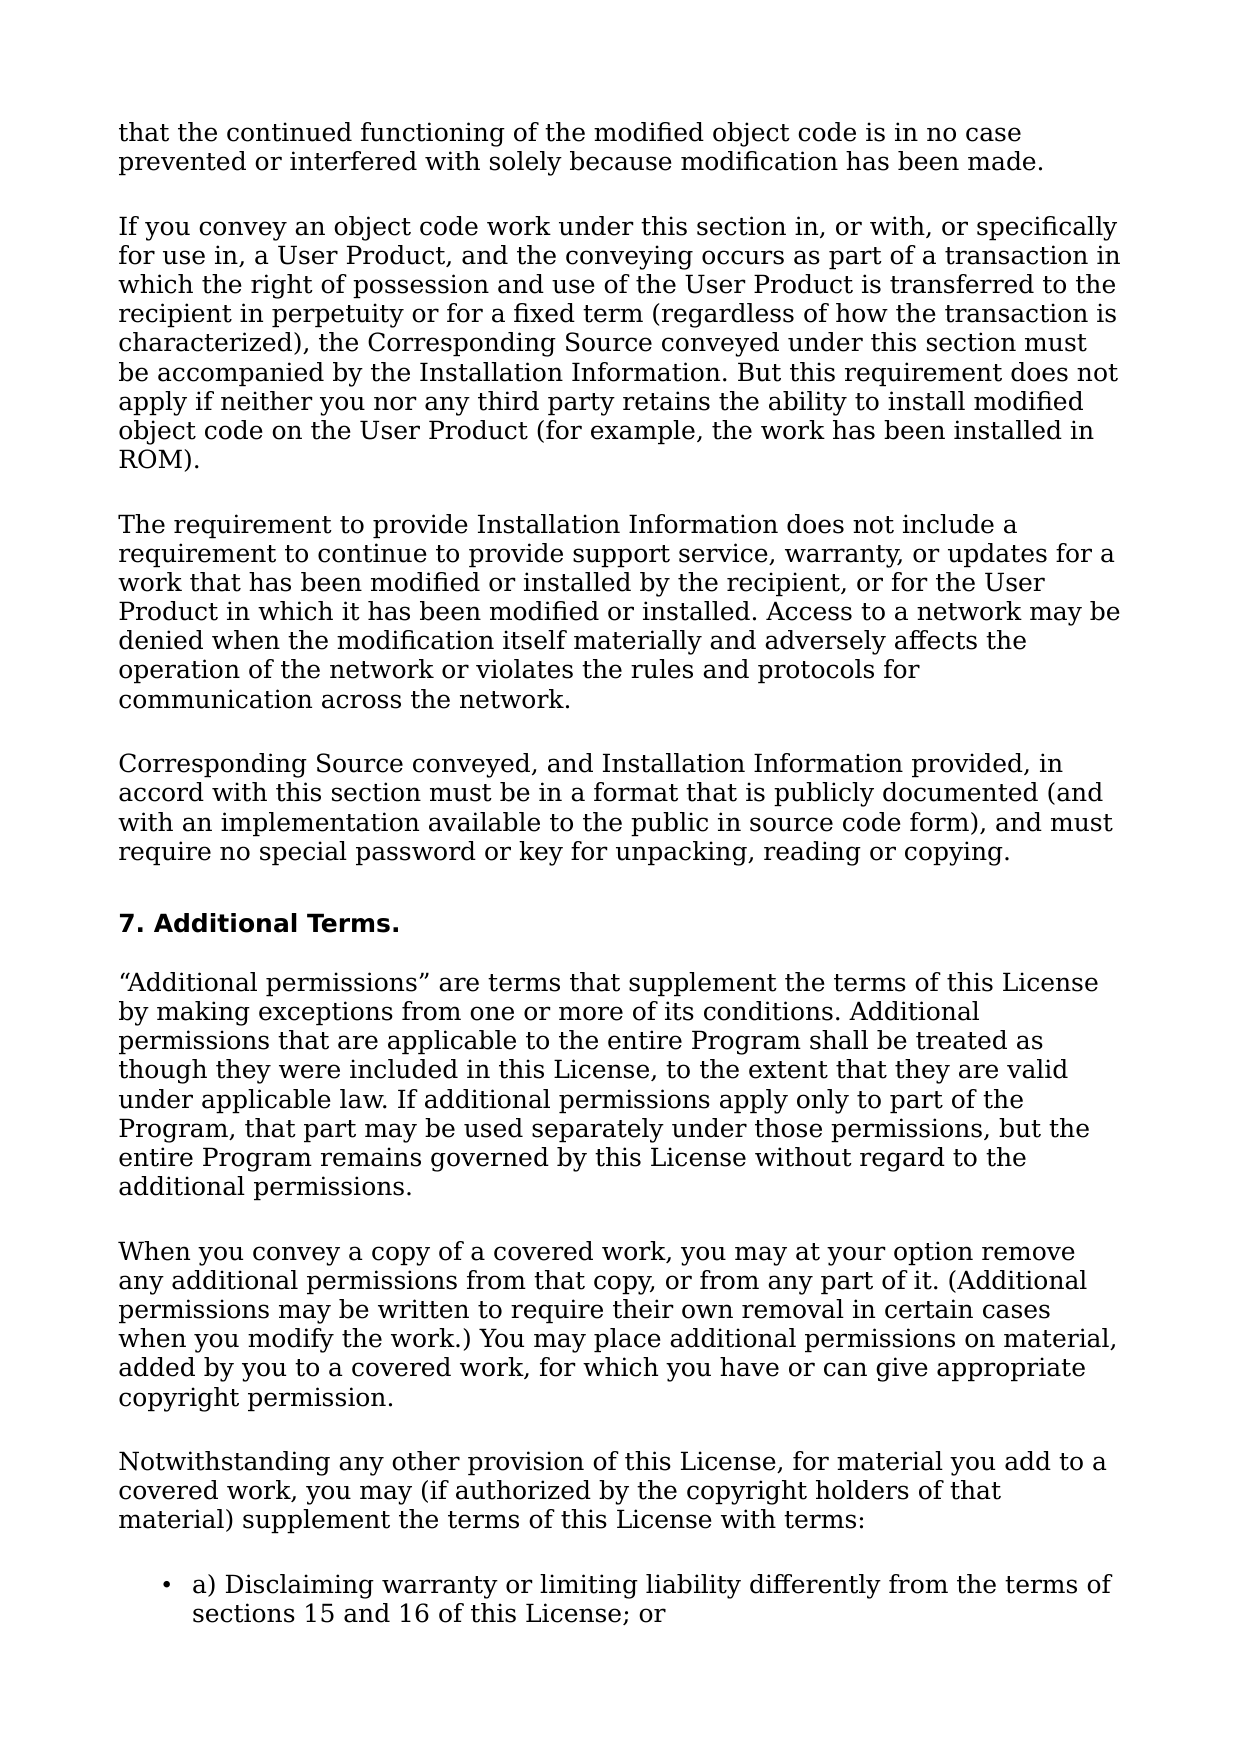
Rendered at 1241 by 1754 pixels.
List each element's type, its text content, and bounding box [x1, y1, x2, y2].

text When you convey a copy of a covered work, you may at your option remove any additional permissions from that copy, or from any part of it. (Additional permissions may be written to require their own removal in certain cases when you modify the work.) You may place additional permissions on material, added by you to a covered work, for which you have or can give appropriate copyright permission. [118, 1237, 1122, 1412]
subtitle 7. Additional Terms. [118, 909, 1122, 938]
text “Additional permissions” are terms that supplement the terms of this License by making exceptions from one or more of its conditions. Additional permissions that are applicable to the entire Program shall be treated as though they were included in this License, to the extent that they are valid under applicable law. If additional permissions apply only to part of the Program, that part may be used separately under those permissions, but the entire Program remains governed by this License without regard to the additional permissions. [118, 968, 1122, 1201]
text Notwithstanding any other provision of this License, for material you add to a covered work, you may (if authorized by the copyright holders of that material) supplement the terms of this License with terms: [118, 1447, 1122, 1535]
text Corresponding Source conveyed, and Installation Information provided, in accord with this section must be in a format that is publicly documented (and with an implementation available to the public in source code form), and must require no special password or key for unpacking, reading or copying. [118, 749, 1122, 866]
text If you convey an object code work under this section in, or with, or specifically for use in, a User Product, and the conveying occurs as part of a transaction in which the right of possession and use of the User Product is transferred to the recipient in perpetuity or for a fixed term (regardless of how the transaction is characterized), the Corresponding Source conveyed under this section must be accompanied by the Installation Information. But this requirement does not apply if neither you nor any third party retains the ability to install modified object code on the User Product (for example, the work has been installed in ROM). [118, 212, 1122, 474]
text The requirement to provide Installation Information does not include a requirement to continue to provide support service, warranty, or updates for a work that has been modified or installed by the recipient, or for the User Product in which it has been modified or installed. Access to a network may be denied when the modification itself materially and adversely affects the operation of the network or violates the rules and protocols for communication across the network. [118, 510, 1122, 714]
list a) Disclaiming warranty or limiting liability differently from the terms of sections 15 and 16 of this License; or [162, 1570, 1122, 1628]
text that the continued functioning of the modified object code is in no case prevented or interfered with solely because modification has been made. [118, 118, 1122, 176]
